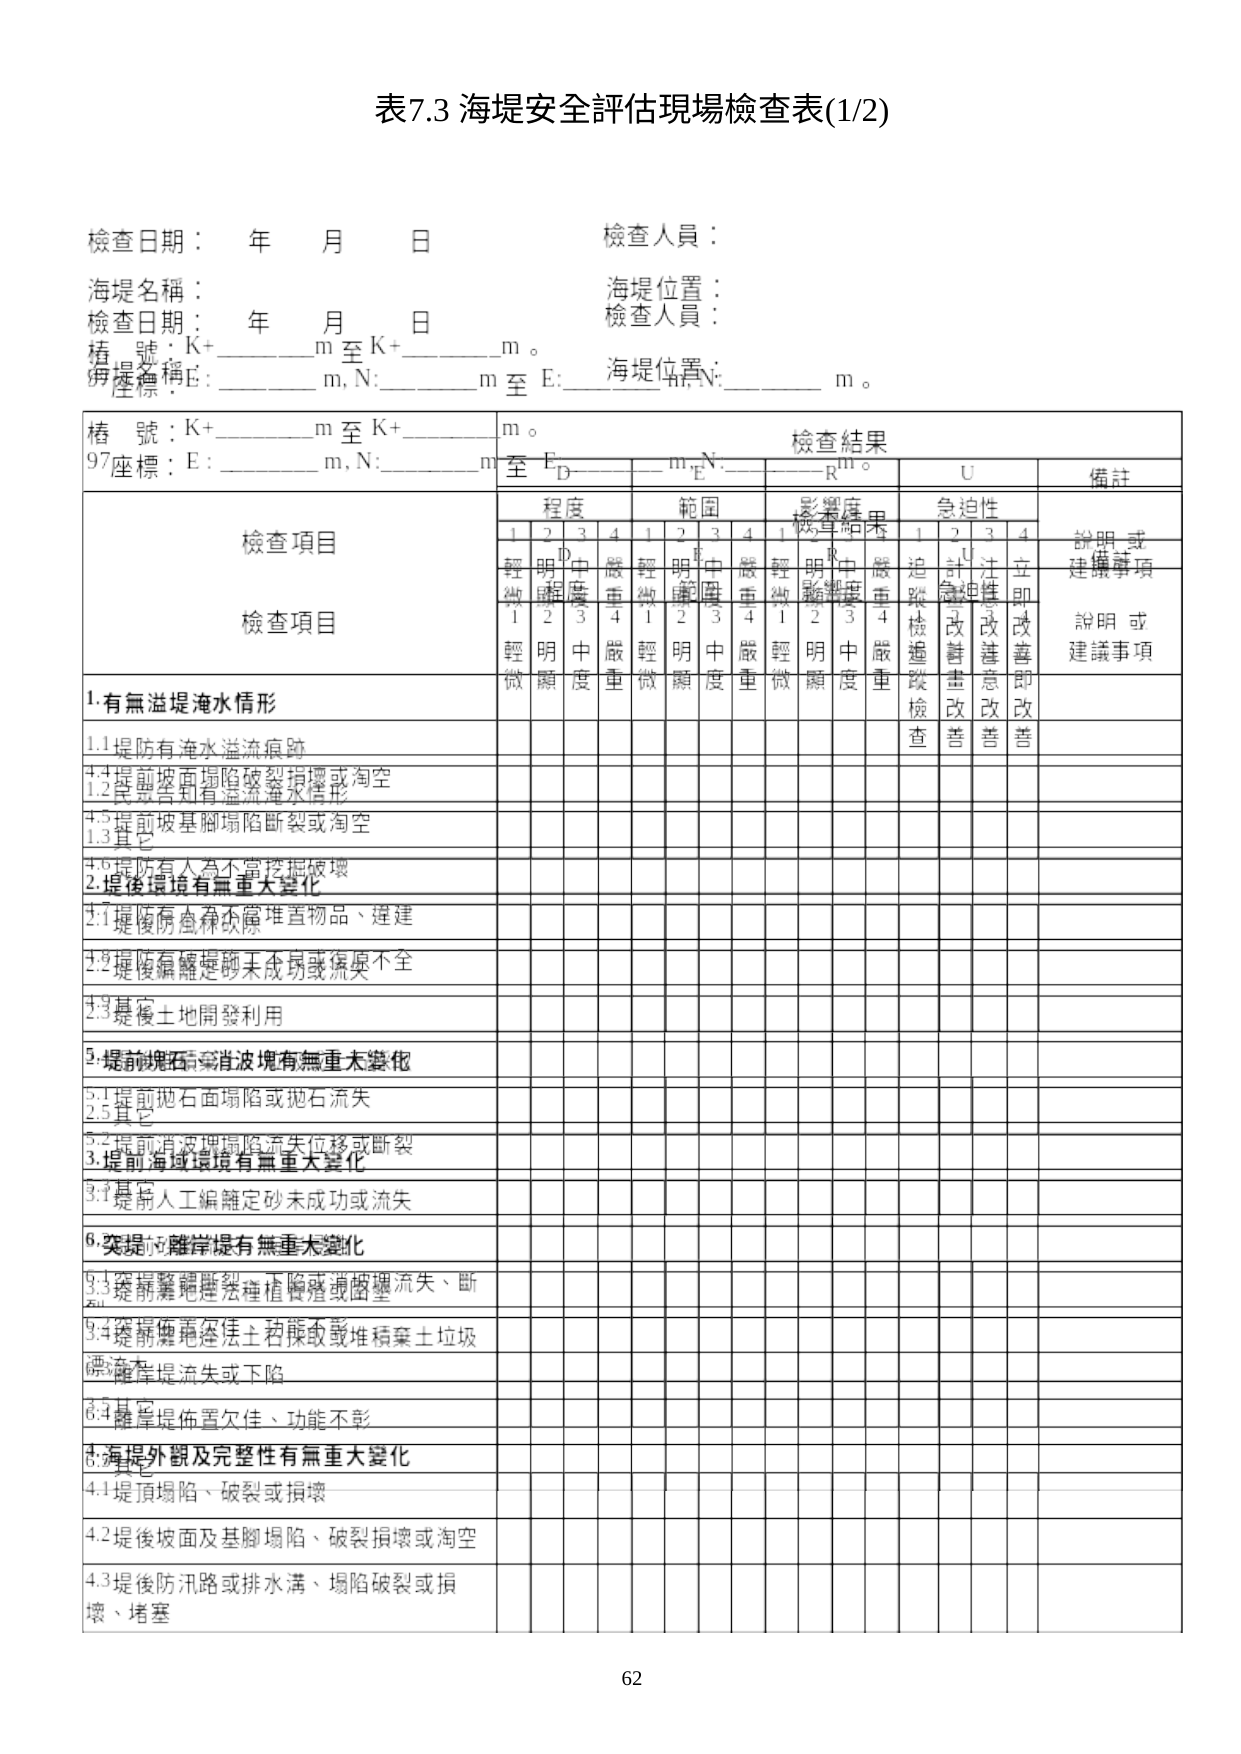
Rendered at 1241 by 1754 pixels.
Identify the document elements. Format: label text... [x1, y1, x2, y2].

text 表7.3 海堤安全評估現場檢查表(1/2) [83, 81, 1181, 131]
